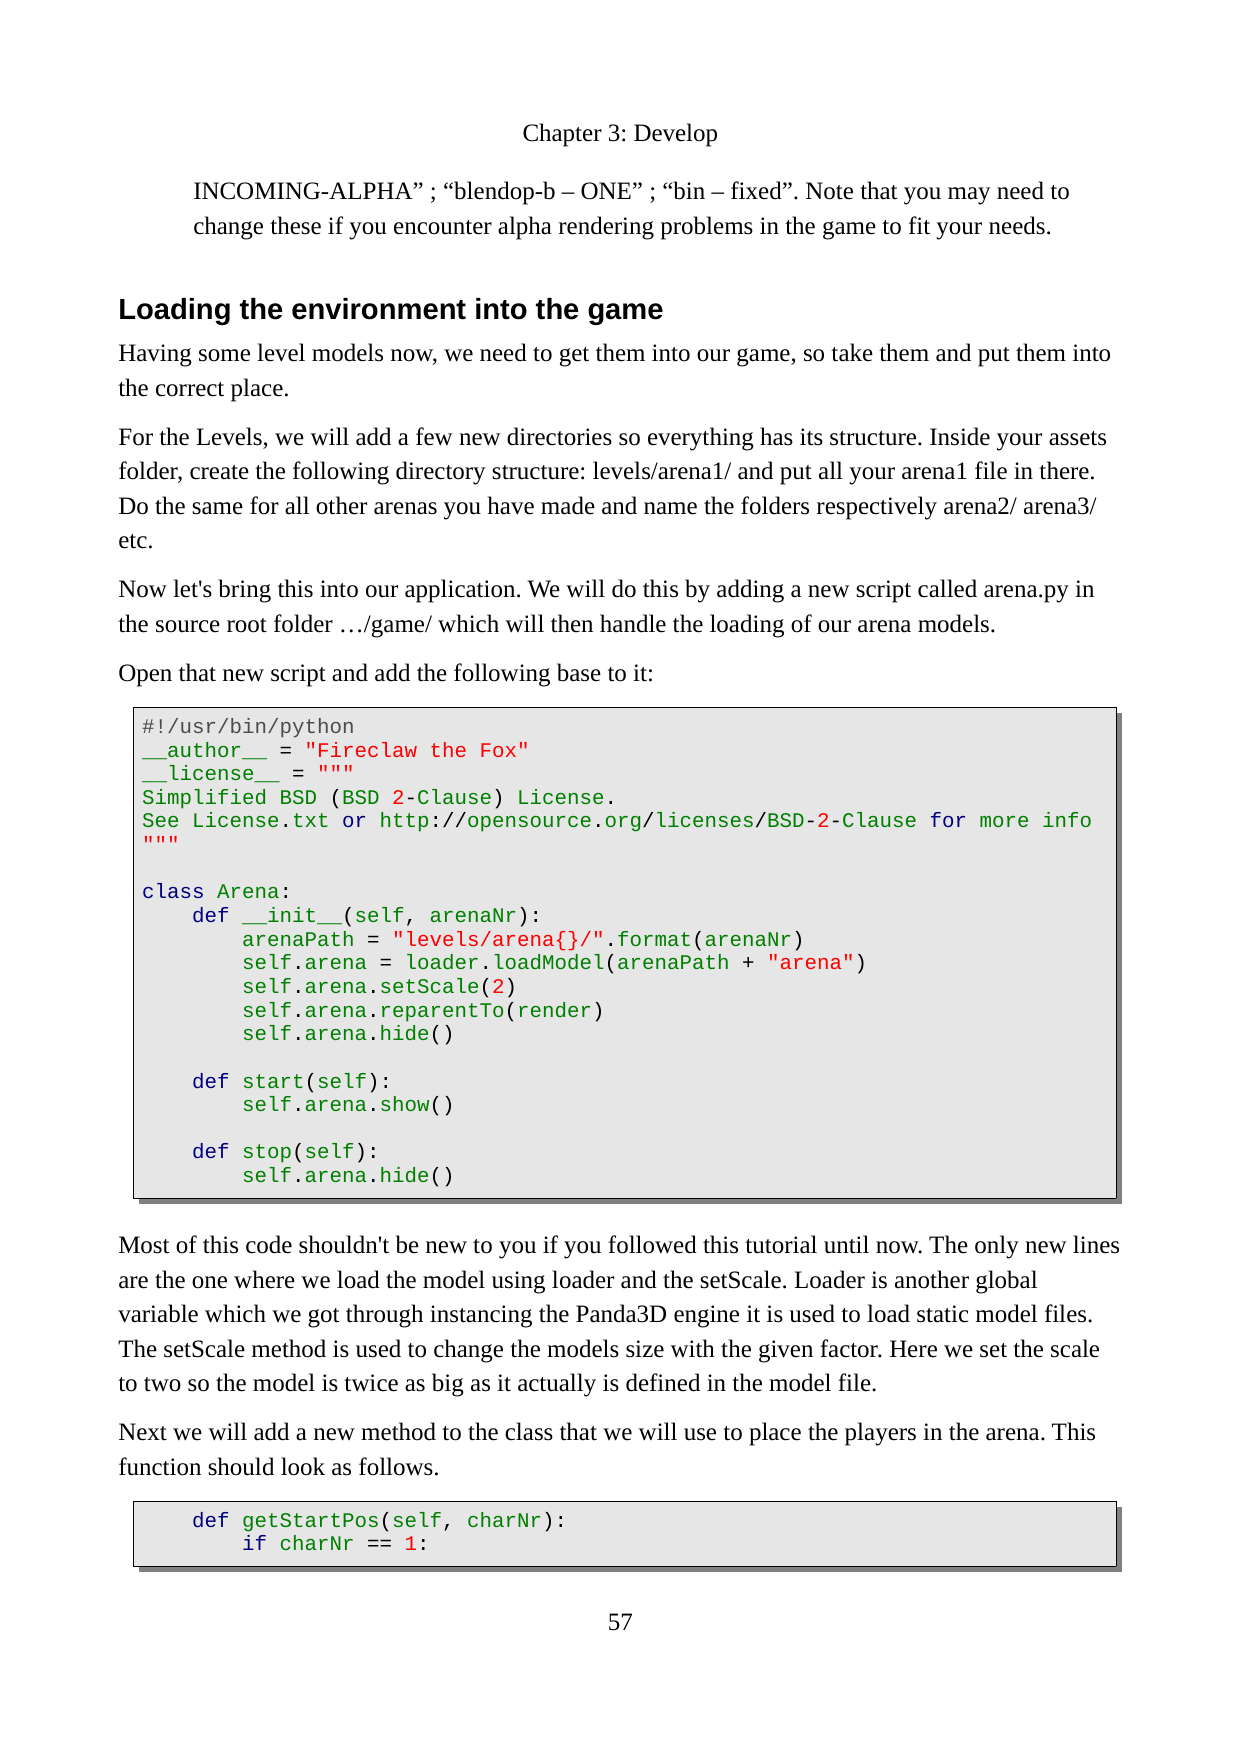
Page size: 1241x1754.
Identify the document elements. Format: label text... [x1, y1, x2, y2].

text self.arena.reparentTo(render) [134, 991, 1116, 1014]
text Open that new script and add the following base to it: [118, 658, 1122, 687]
text #!/usr/bin/python [134, 708, 1116, 731]
text For the Levels, we will add a few new directories so everything has its structure. Inside your assets folder, create the following directory structure: levels/arena1/ and put all your arena1 file in there. Do the same for all other arenas you have made and name the folders respectively arena2/ arena3/ etc. [118, 422, 1122, 554]
text class Arena: [134, 872, 1116, 896]
text Next we will add a new method to the class that we will use to place the players in the arena. This function should look as follows. [118, 1417, 1122, 1481]
text Now let's bring this into our application. We will do this by adding a new script called arena.py in the source root folder …/game/ which will then handle the loading of our arena models. [118, 574, 1122, 638]
text self.arena.hide() [134, 1156, 1116, 1198]
subtitle Loading the environment into the game [118, 292, 1122, 326]
text def getStartPos(self, charNr): [134, 1502, 1116, 1524]
text Most of this code shouldn't be new to you if you followed this tutorial until now. The only new lines are the one where we load the model using loader and the setScale. Loader is another global variable which we got through instancing the Panda3D engine it is used to load static model files. The setScale method is used to change the models size with the given factor. Here we set the scale to two so the model is twice as big as it actually is defined in the model file. [118, 1230, 1122, 1397]
text Simplified BSD (BSD 2-Clause) License. [134, 778, 1116, 802]
text __license__ = """ [134, 754, 1116, 778]
text """ [134, 825, 1116, 849]
text self.arena.setScale(2) [134, 967, 1116, 991]
text if charNr == 1: [134, 1524, 1116, 1566]
text __author__ = "Fireclaw the Fox" [134, 731, 1116, 754]
text See License.txt or http://opensource.org/licenses/BSD-2-Clause for more info [134, 802, 1116, 825]
text self.arena.hide() [134, 1014, 1116, 1038]
text self.arena.show() [134, 1085, 1116, 1109]
text Having some level models now, we need to get them into our game, so take them and put them into the correct place. [118, 338, 1122, 402]
text def start(self): [134, 1062, 1116, 1085]
text def __init__(self, arenaNr): [134, 896, 1116, 920]
text def stop(self): [134, 1133, 1116, 1156]
list INCOMING-ALPHA” ; “blendop-b – ONE” ; “bin – fixed”. Note that you may need to change these if you encounter alpha rendering problems in the game to fit your needs. [156, 176, 1122, 239]
text self.arena = loader.loadModel(arenaPath + "arena") [134, 943, 1116, 967]
text arenaPath = "levels/arena{}/".format(arenaNr) [134, 920, 1116, 943]
